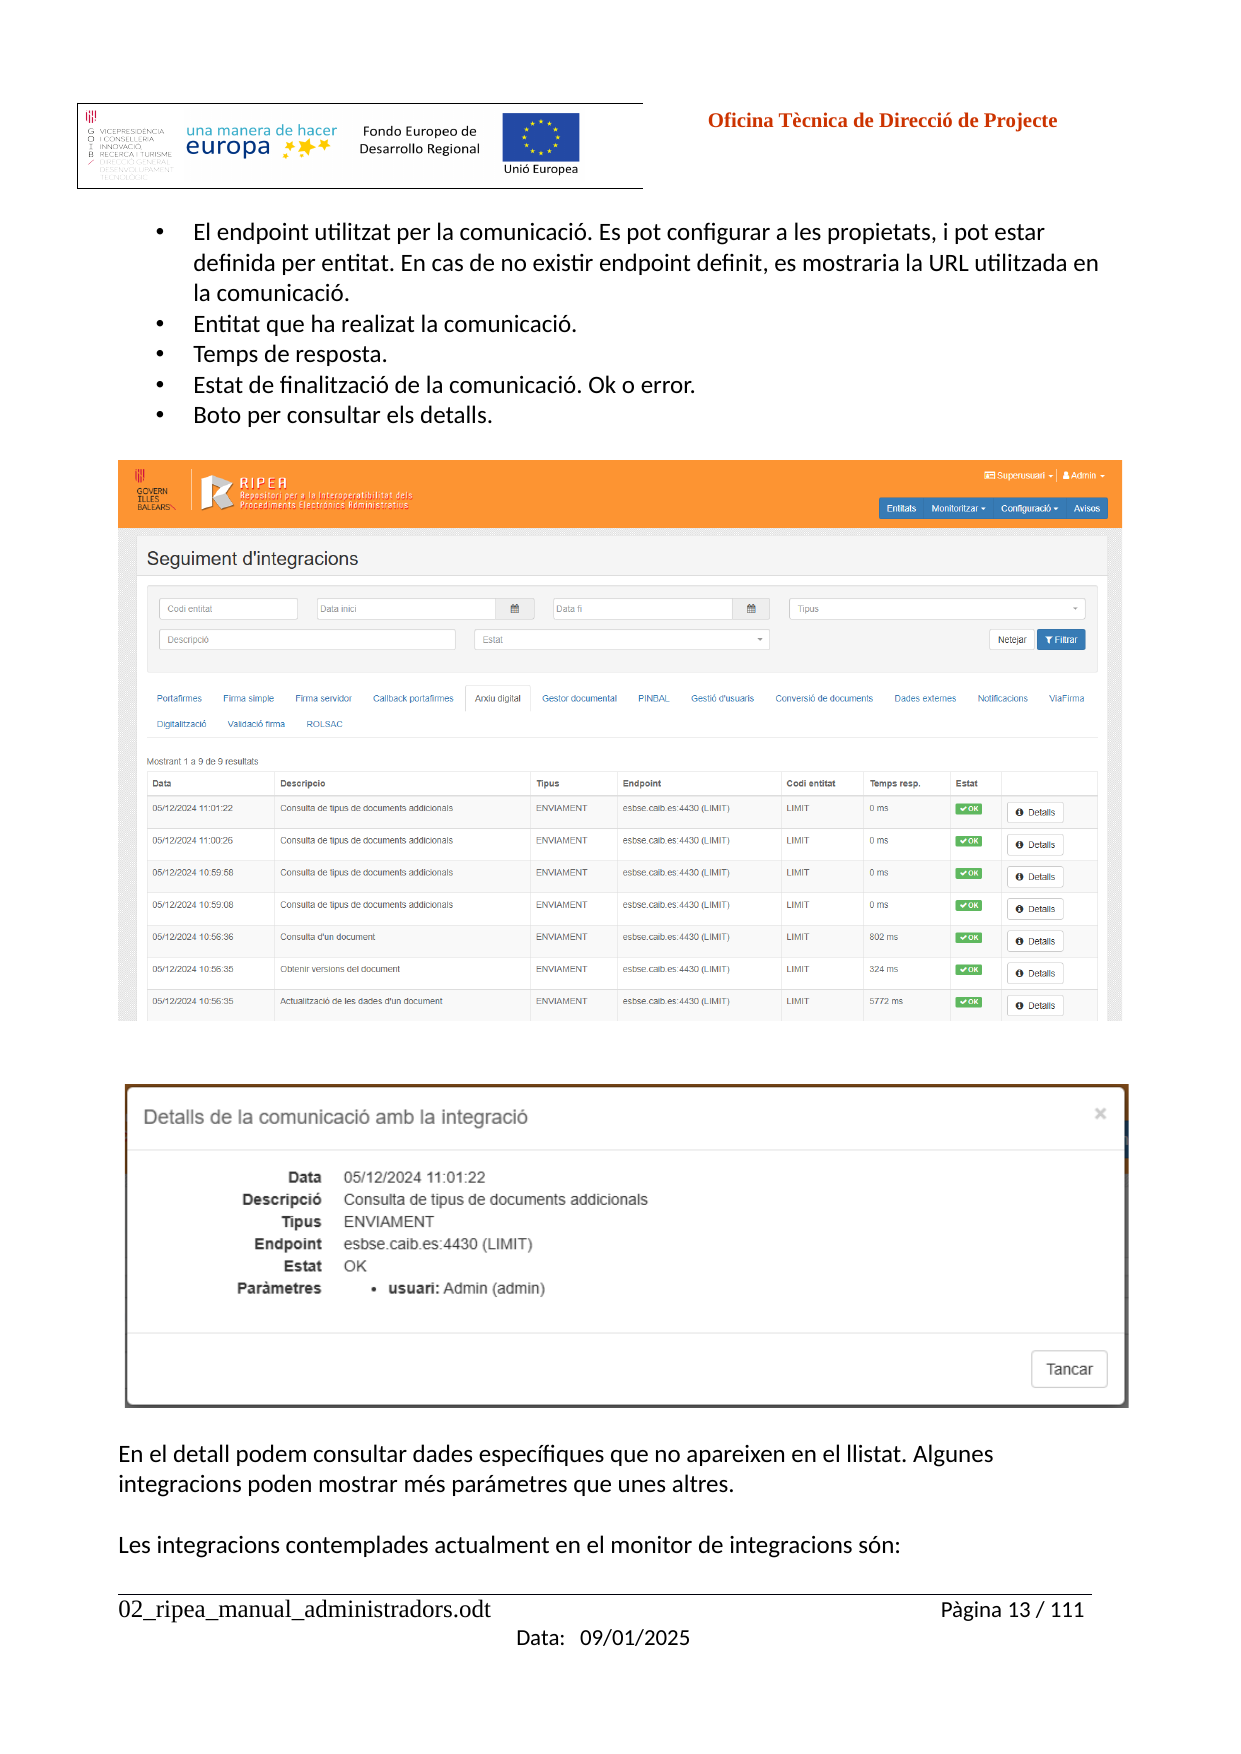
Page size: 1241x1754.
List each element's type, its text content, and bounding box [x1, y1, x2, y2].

text Les integracions contemplades actualment en el monitor de integracions són: [118, 1529, 1122, 1560]
picture [124, 1084, 1129, 1408]
picture [118, 460, 1123, 1021]
list Temps de resposta. [156, 338, 1122, 369]
list El endpoint utilitzat per la comunicació. Es pot configurar a les propietats, i pot estar definida per entitat. En cas de no existir endpoint definit, es mostraria la URL utilitzada en la comunicació. [156, 216, 1122, 308]
list Estat de finalització de la comunicació. Ok o error. [156, 369, 1122, 399]
text En el detall podem consultar dades específiques que no apareixen en el llistat. Algunes integracions poden mostrar més parámetres que unes altres. [118, 1438, 1122, 1499]
list Boto per consultar els detalls. [156, 399, 1122, 430]
picture [82, 108, 178, 182]
picture [184, 108, 585, 182]
list Entitat que ha realizat la comunicació. [156, 308, 1122, 338]
